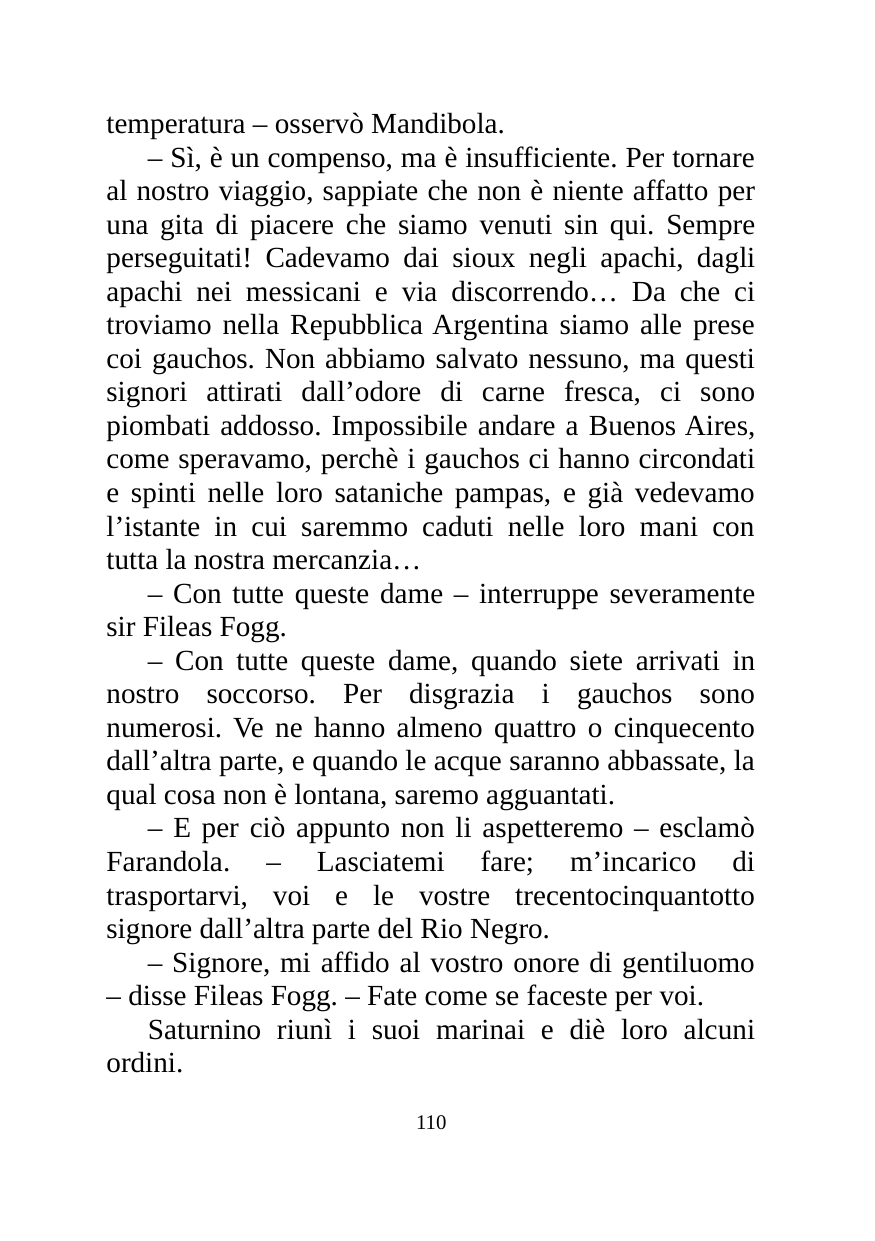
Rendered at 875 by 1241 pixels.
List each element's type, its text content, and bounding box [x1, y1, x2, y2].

text temperatura – osservò Mandibola. [106, 106, 756, 140]
text – Con tutte queste dame – interruppe severamente sir Fileas Fogg. [106, 576, 756, 643]
text Saturnino riunì i suoi marinai e diè loro alcuni ordini. [106, 1012, 756, 1079]
text – Sì, è un compenso, ma è insufficiente. Per tornare al nostro viaggio, sappiate che non è niente affatto per una gita di piacere che siamo venuti sin qui. Sempre perseguitati! Cadevamo dai sioux negli apachi, dagli apachi nei messicani e via discorrendo… Da che ci troviamo nella Repubblica Argentina siamo alle prese coi gauchos. Non abbiamo salvato nessuno, ma questi signori attirati dall’odore di carne fresca, ci sono piombati addosso. Impossibile andare a Buenos Aires, come speravamo, perchè i gauchos ci hanno circondati e spinti nelle loro sataniche pampas, e già vedevamo l’istante in cui saremmo caduti nelle loro mani con tutta la nostra mercanzia… [106, 140, 756, 576]
text – Signore, mi affido al vostro onore di gentiluomo – disse Fileas Fogg. – Fate come se faceste per voi. [106, 945, 756, 1012]
text – E per ciò appunto non li aspetteremo – esclamò Farandola. – Lasciatemi fare; m’incarico di trasportarvi, voi e le vostre trecentocinquantotto signore dall’altra parte del Rio Negro. [106, 811, 756, 945]
text – Con tutte queste dame, quando siete arrivati in nostro soccorso. Per disgrazia i gauchos sono numerosi. Ve ne hanno almeno quattro o cinquecento dall’altra parte, e quando le acque saranno abbassate, la qual cosa non è lontana, saremo agguantati. [106, 643, 756, 811]
